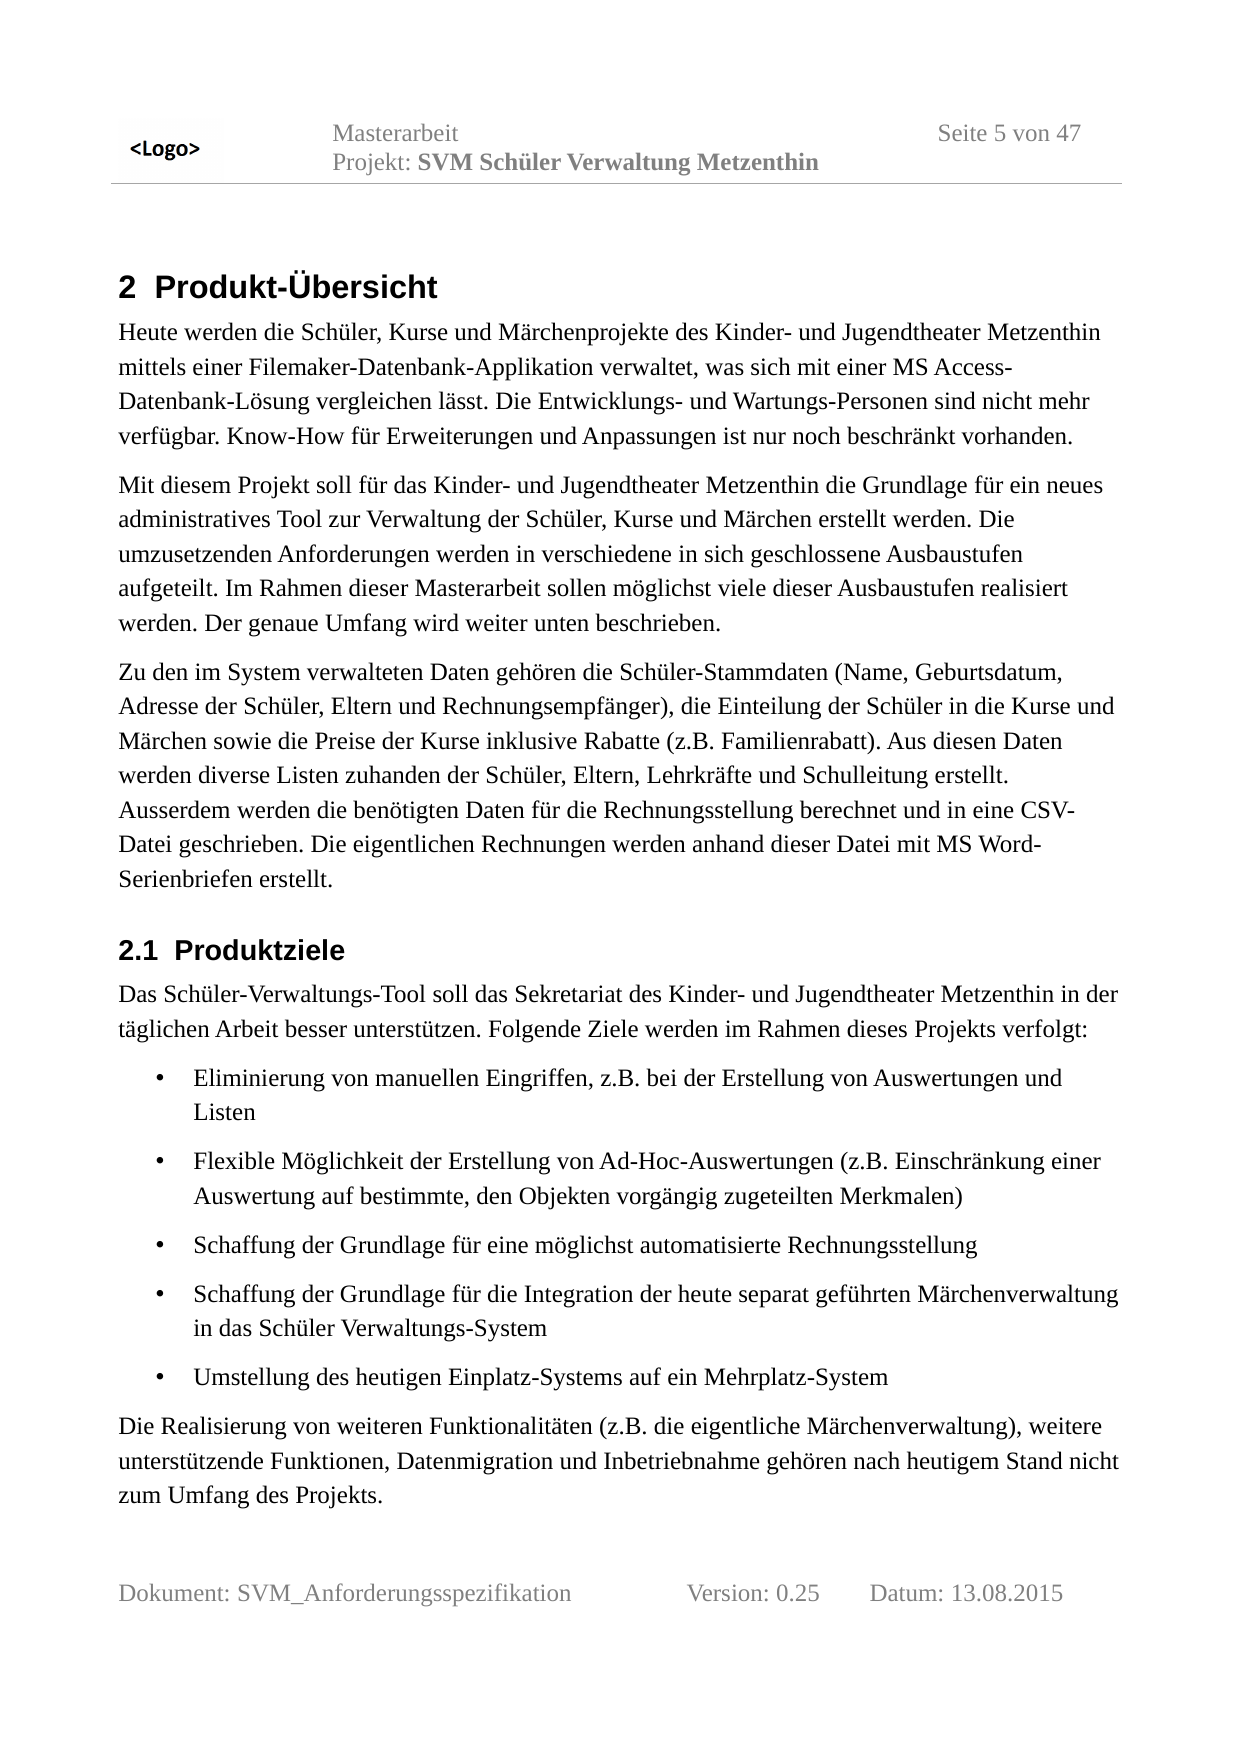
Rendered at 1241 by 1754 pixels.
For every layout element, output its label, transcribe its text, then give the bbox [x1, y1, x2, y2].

text Heute werden die Schüler, Kurse und Märchenprojekte des Kinder- und Jugendtheater Metzenthin mittels einer Filemaker-Datenbank-Applikation verwaltet, was sich mit einer MS Access-Datenbank-Lösung vergleichen lässt. Die Entwicklungs- und Wartungs-Personen sind nicht mehr verfügbar. Know-How für Erweiterungen und Anpassungen ist nur noch beschränkt vorhanden. [118, 317, 1122, 449]
list Schaffung der Grundlage für eine möglichst automatisierte Rechnungsstellung [156, 1230, 1122, 1258]
text Die Realisierung von weiteren Funktionalitäten (z.B. die eigentliche Märchenverwaltung), weitere unterstützende Funktionen, Datenmigration und Inbetriebnahme gehören nach heutigem Stand nicht zum Umfang des Projekts. [118, 1411, 1122, 1509]
text Mit diesem Projekt soll für das Kinder- und Jugendtheater Metzenthin die Grundlage für ein neues administratives Tool zur Verwaltung der Schüler, Kurse und Märchen erstellt werden. Die umzusetzenden Anforderungen werden in verschiedene in sich geschlossene Ausbaustufen aufgeteilt. Im Rahmen dieser Masterarbeit sollen möglichst viele dieser Ausbaustufen realisiert werden. Der genaue Umfang wird weiter unten beschrieben. [118, 470, 1122, 637]
subtitle Produktziele [118, 934, 1122, 967]
list Schaffung der Grundlage für die Integration der heute separat geführten Märchenverwaltung in das Schüler Verwaltungs-System [156, 1279, 1122, 1342]
subtitle Produkt-Übersicht [118, 267, 1122, 305]
list Eliminierung von manuellen Eingriffen, z.B. bei der Erstellung von Auswertungen und Listen [156, 1063, 1122, 1126]
text Zu den im System verwalteten Daten gehören die Schüler-Stammdaten (Name, Geburtsdatum, Adresse der Schüler, Eltern und Rechnungsempfänger), die Einteilung der Schüler in die Kurse und Märchen sowie die Preise der Kurse inklusive Rabatte (z.B. Familienrabatt). Aus diesen Daten werden diverse Listen zuhanden der Schüler, Eltern, Lehrkräfte und Schulleitung erstellt. Ausserdem werden die benötigten Daten für die Rechnungsstellung berechnet und in eine CSV-Datei geschrieben. Die eigentlichen Rechnungen werden anhand dieser Datei mit MS Word-Serienbriefen erstellt. [118, 657, 1122, 892]
text Das Schüler-Verwaltungs-Tool soll das Sekretariat des Kinder- und Jugendtheater Metzenthin in der täglichen Arbeit besser unterstützen. Folgende Ziele werden im Rahmen dieses Projekts verfolgt: [118, 979, 1122, 1042]
list Flexible Möglichkeit der Erstellung von Ad-Hoc-Auswertungen (z.B. Einschränkung einer Auswertung auf bestimmte, den Objekten vorgängig zugeteilten Merkmalen) [156, 1146, 1122, 1209]
picture [118, 118, 224, 183]
list Umstellung des heutigen Einplatz-Systems auf ein Mehrplatz-System [156, 1362, 1122, 1391]
